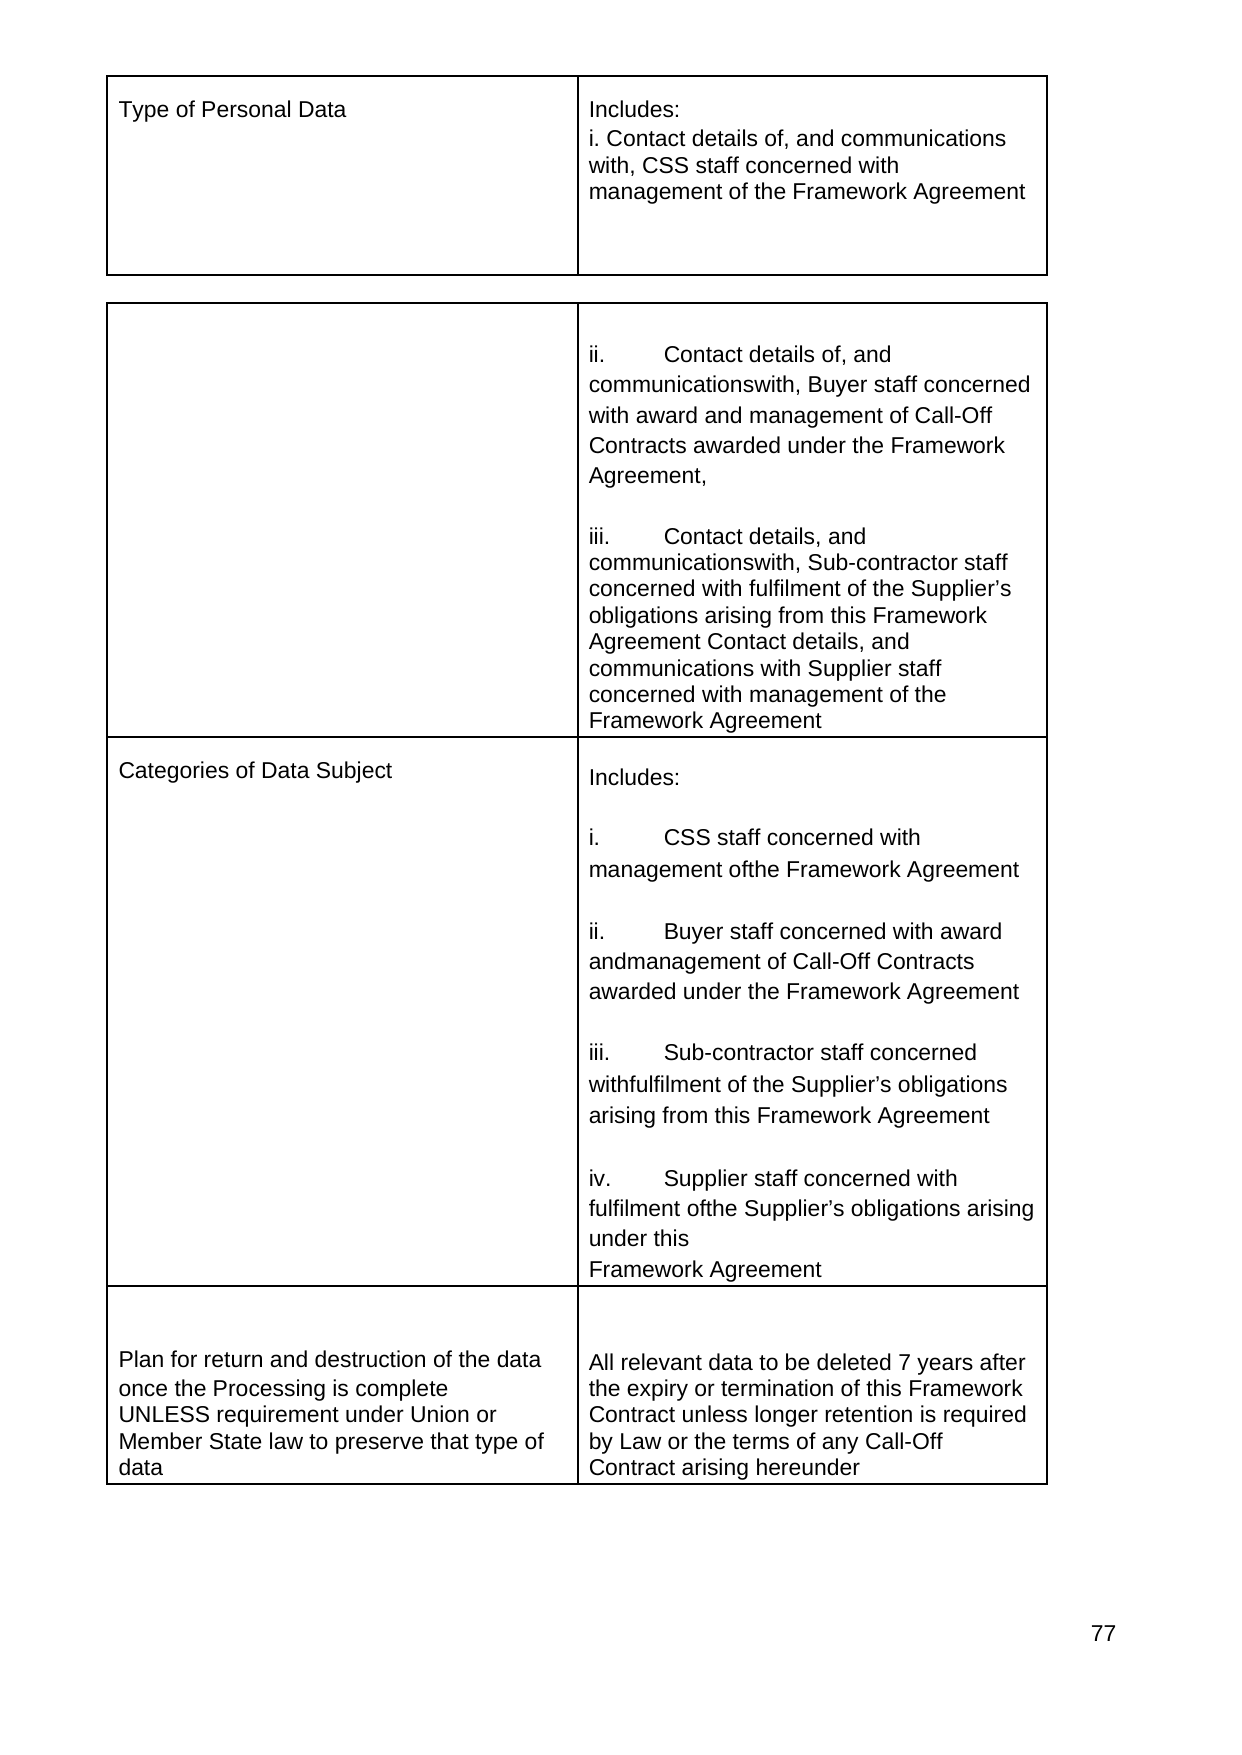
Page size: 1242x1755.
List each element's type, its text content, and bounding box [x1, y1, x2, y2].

table_header [108, 304, 577, 736]
table_cell Includes: CSS staff concerned with management ofthe Framework Agreement Buyer staff concerned with award andmanagement of Call-Off Contracts awarded under the Framework Agreement Sub-contractor staff concerned withfulfilment of the Supplier’s obligations arising from this Framework Agreement Supplier staff concerned with fulfilment ofthe Supplier’s obligations arising under this Framework Agreement [579, 738, 1046, 1284]
table_cell Includes: i. Contact details of, and communications with, CSS staff concerned with management of the Framework Agreement [579, 77, 1046, 273]
table_cell Plan for return and destruction of the data once the Processing is complete UNLESS requirement under Union or Member State law to preserve that type of data [108, 1287, 577, 1483]
table_cell All relevant data to be deleted 7 years after the expiry or termination of this Framework Contract unless longer retention is required by Law or the terms of any Call-Off Contract arising hereunder [579, 1287, 1046, 1483]
table_cell Type of Personal Data [108, 77, 577, 273]
table_header Contact details of, and communicationswith, Buyer staff concerned with award and management of Call-Off Contracts awarded under the Framework Agreement, Contact details, and communicationswith, Sub-contractor staff concerned with fulfilment of the Supplier’s obligations arising from this Framework Agreement Contact details, and communications with Supplier staff concerned with management of the Framework Agreement [579, 304, 1046, 736]
table_cell Categories of Data Subject [108, 738, 577, 1284]
